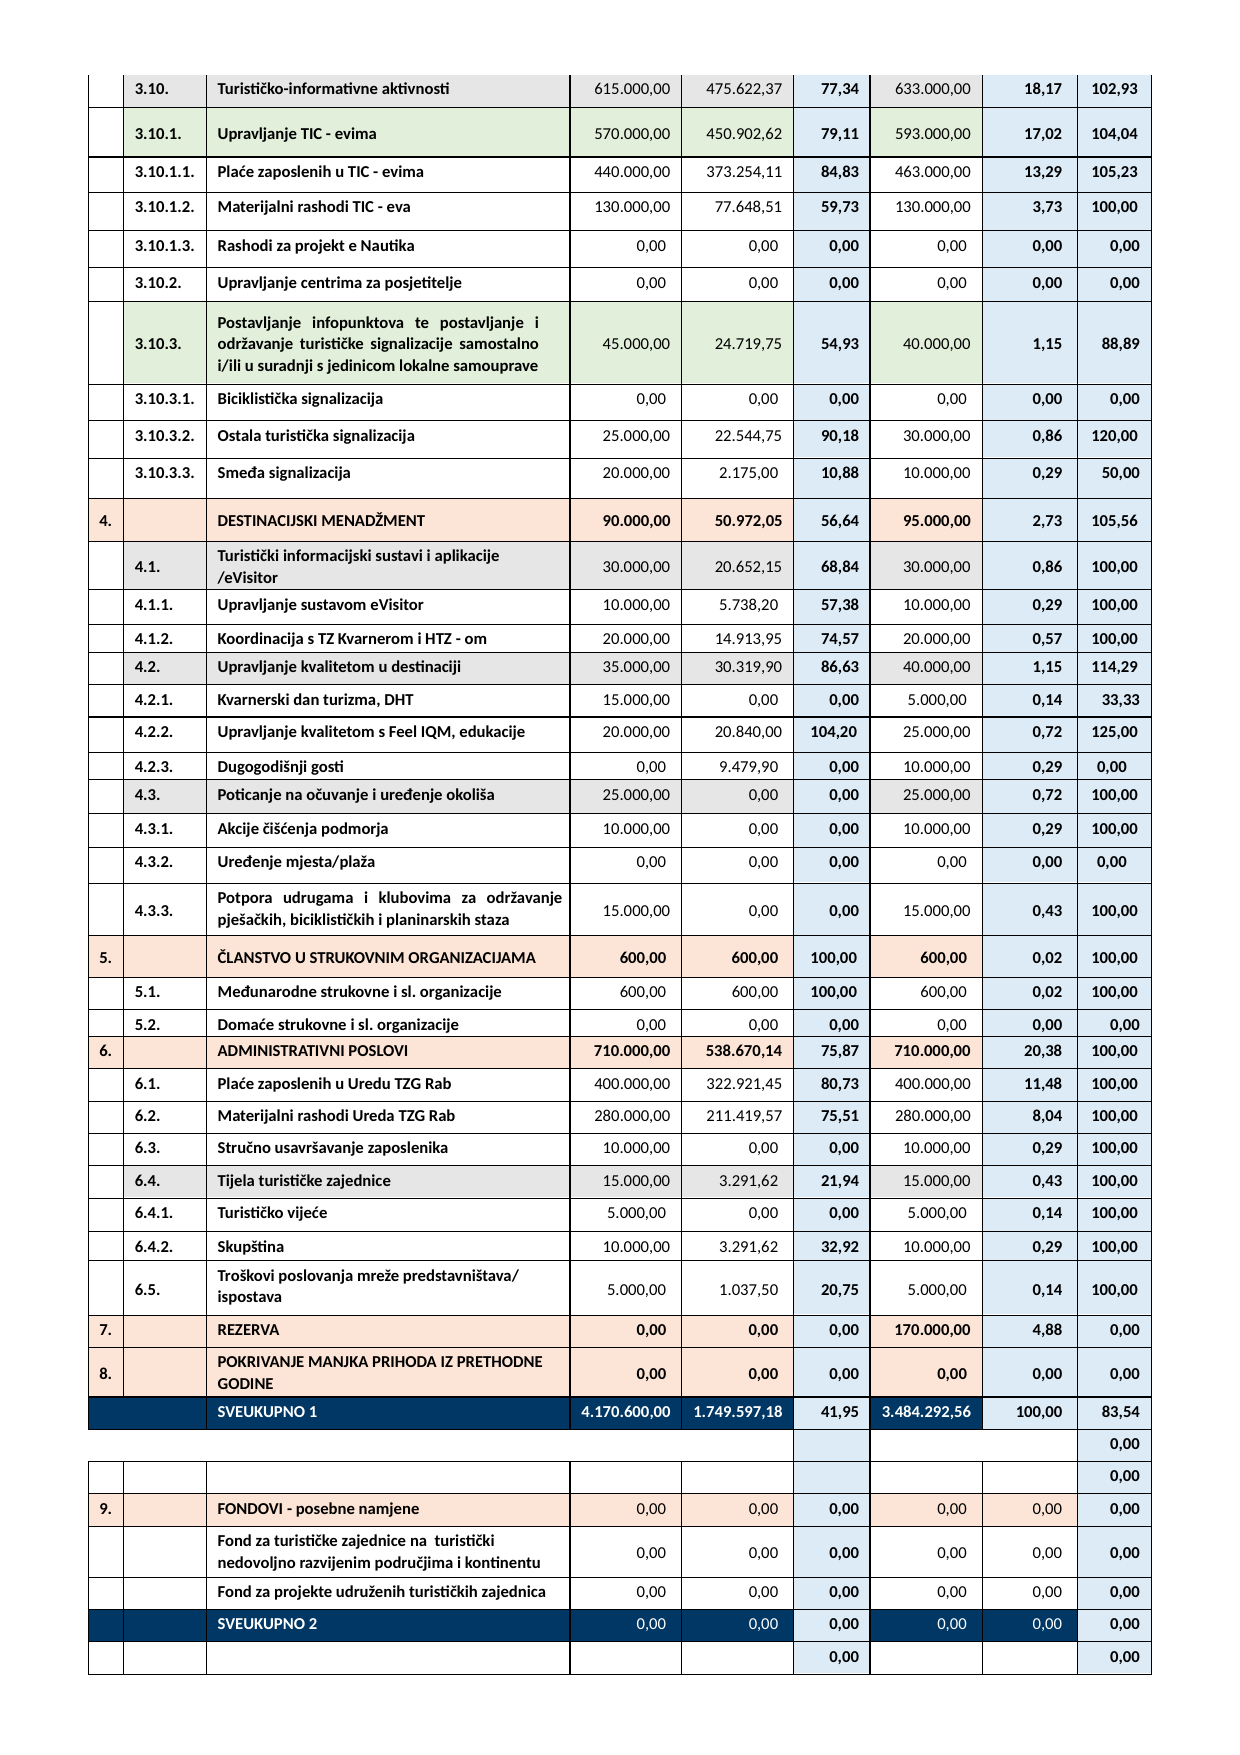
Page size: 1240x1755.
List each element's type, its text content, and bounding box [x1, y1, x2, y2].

table_cell 8. [89, 1348, 123, 1396]
table_cell 710.000,00 [571, 1037, 681, 1068]
table_cell 20,38 [983, 1037, 1077, 1068]
table_cell 0,00 [794, 685, 869, 716]
table_cell 14.913,95 [682, 625, 793, 652]
table_cell 10.000,00 [871, 814, 982, 847]
table_cell 0,00 [794, 385, 869, 420]
table_cell 4.3.2. [124, 848, 206, 882]
table_cell 5.000,00 [571, 1199, 681, 1231]
table_cell Plaće zaposlenih u TIC - evima [207, 158, 569, 192]
table_cell 0,00 [571, 1316, 681, 1347]
table_cell Kvarnerski dan turizma, DHT [207, 685, 569, 716]
table_header 18,17 [983, 75, 1077, 107]
table_cell 0,00 [1078, 1462, 1151, 1493]
table_cell [89, 542, 123, 589]
table_cell 3.10.1. [124, 108, 206, 156]
table_cell 0,00 [1078, 268, 1151, 301]
table_cell 20,75 [794, 1261, 869, 1314]
table_cell 1,15 [983, 653, 1077, 684]
table_cell 5. [89, 936, 123, 977]
table_cell 0,00 [794, 1527, 869, 1577]
table_cell 50.972,05 [682, 499, 793, 541]
table_cell 600,00 [571, 978, 681, 1009]
table_cell 100,00 [1078, 1102, 1151, 1133]
table_cell 600,00 [871, 978, 982, 1009]
table_cell 0,72 [983, 718, 1077, 752]
table_cell [89, 718, 123, 752]
table_cell 9.479,90 [682, 753, 793, 779]
table_cell 30.000,00 [571, 542, 681, 589]
table_cell 90,18 [794, 421, 869, 457]
table_cell 0,00 [794, 1316, 869, 1347]
table_cell [571, 1642, 681, 1673]
table_cell 100,00 [1078, 1232, 1151, 1260]
table_cell 4.1. [124, 542, 206, 589]
table_cell 95.000,00 [871, 499, 982, 541]
table_cell 6.3. [124, 1134, 206, 1165]
table_cell 24.719,75 [682, 302, 793, 383]
table_cell 538.670,14 [682, 1037, 793, 1068]
table_cell 0,29 [983, 753, 1077, 779]
table_cell 3.10.3. [124, 302, 206, 383]
table_cell ADMINISTRATIVNI POSLOVI [207, 1037, 569, 1068]
table_cell 25.000,00 [571, 421, 681, 457]
table_cell Uređenje mjesta/plaža [207, 848, 569, 882]
table_cell 1,15 [983, 302, 1077, 383]
table_cell 0,00 [571, 1578, 681, 1609]
table_cell [682, 1462, 793, 1493]
table_cell 0,00 [682, 1494, 793, 1526]
table_cell 0,00 [794, 1348, 869, 1396]
table_cell 0,00 [794, 1578, 869, 1609]
table_cell 0,02 [983, 978, 1077, 1009]
table_cell 0,00 [682, 268, 793, 301]
table_cell 5.000,00 [871, 685, 982, 716]
table_cell 5.1. [124, 978, 206, 1009]
table_cell 0,00 [794, 1010, 869, 1036]
table_cell 8,04 [983, 1102, 1077, 1133]
table_cell 170.000,00 [871, 1316, 982, 1347]
table_cell 3.10.3.1. [124, 385, 206, 420]
table_cell [207, 1642, 569, 1673]
table_cell 125,00 [1078, 718, 1151, 752]
table_cell [571, 1462, 681, 1493]
table_cell 0,00 [571, 1610, 681, 1641]
table_cell 463.000,00 [871, 158, 982, 192]
table_cell [89, 193, 123, 230]
table_header Turističko-informativne aktivnosti [207, 75, 569, 107]
table_cell 0,00 [871, 231, 982, 267]
table_cell 100,00 [1078, 1166, 1151, 1197]
table_cell 79,11 [794, 108, 869, 156]
table_cell FONDOVI - posebne namjene [207, 1494, 569, 1526]
table_cell [89, 1010, 123, 1036]
table_cell 0,00 [794, 231, 869, 267]
table_cell 6.1. [124, 1069, 206, 1101]
table_cell 3.10.1.2. [124, 193, 206, 230]
table_cell Stručno usavršavanje zaposlenika [207, 1134, 569, 1165]
table_cell 0,00 [1078, 385, 1151, 420]
table_cell [89, 1527, 123, 1577]
table_cell [89, 108, 123, 156]
table_cell [89, 158, 123, 192]
table_cell 3.10.2. [124, 268, 206, 301]
table_cell 0,00 [871, 1610, 982, 1641]
table_cell Plaće zaposlenih u Uredu TZG Rab [207, 1069, 569, 1101]
table_cell 4.170.600,00 [571, 1398, 681, 1429]
table_cell 0,00 [983, 231, 1077, 267]
table_cell 0,00 [1078, 1494, 1151, 1526]
table_cell 130.000,00 [571, 193, 681, 230]
table_cell 4.2.3. [124, 753, 206, 779]
table_cell 4.2.2. [124, 718, 206, 752]
table_cell 0,00 [682, 1610, 793, 1641]
table_cell [794, 1430, 869, 1461]
table_cell [983, 1642, 1077, 1673]
table_cell SVEUKUPNO 2 [207, 1610, 569, 1641]
table_cell 0,14 [983, 1261, 1077, 1314]
table_cell DESTINACIJSKI MENADŽMENT [207, 499, 569, 541]
table_cell 3.10.1.3. [124, 231, 206, 267]
table_cell 600,00 [682, 978, 793, 1009]
table_cell 280.000,00 [871, 1102, 982, 1133]
table_cell [89, 302, 123, 383]
table_cell Koordinacija s TZ Kvarnerom i HTZ - om [207, 625, 569, 652]
table_cell [89, 1462, 123, 1493]
table_cell 100,00 [794, 978, 869, 1009]
table_cell 33,33 [1078, 685, 1151, 716]
table_cell 0,02 [983, 936, 1077, 977]
table_cell Skupština [207, 1232, 569, 1260]
table_cell 3.10.1.1. [124, 158, 206, 192]
table_cell Smeđa signalizacija [207, 459, 569, 498]
table_cell 54,93 [794, 302, 869, 383]
table_cell [89, 1102, 123, 1133]
table_cell 6.2. [124, 1102, 206, 1133]
table_cell 0,00 [1078, 231, 1151, 267]
table_cell 0,00 [682, 685, 793, 716]
table_cell 90.000,00 [571, 499, 681, 541]
table_cell 450.902,62 [682, 108, 793, 156]
table_cell [124, 1316, 206, 1347]
table_cell 0,00 [571, 231, 681, 267]
table_cell [89, 848, 123, 882]
table_cell 0,00 [871, 848, 982, 882]
table_header 3.10. [124, 75, 206, 107]
table_cell 6.4.2. [124, 1232, 206, 1260]
table_cell [794, 1462, 869, 1493]
table_cell 100,00 [1078, 1199, 1151, 1231]
table_cell 3.291,62 [682, 1166, 793, 1197]
table_cell 0,00 [682, 1134, 793, 1165]
table_cell 400.000,00 [571, 1069, 681, 1101]
table_cell 6.4. [124, 1166, 206, 1197]
table_cell 0,00 [794, 1134, 869, 1165]
table_cell 114,29 [1078, 653, 1151, 684]
table_cell [89, 385, 123, 420]
table_cell [89, 1134, 123, 1165]
table_cell Akcije čišćenja podmorja [207, 814, 569, 847]
table_cell Upravljanje sustavom eVisitor [207, 590, 569, 624]
table_cell 0,29 [983, 1232, 1077, 1260]
table_cell 57,38 [794, 590, 869, 624]
table_cell 600,00 [682, 936, 793, 977]
table_cell Materijalni rashodi Ureda TZG Rab [207, 1102, 569, 1133]
table_cell 10.000,00 [571, 1232, 681, 1260]
table_cell 5.000,00 [571, 1261, 681, 1314]
table_cell 100,00 [1078, 1037, 1151, 1068]
table_cell 211.419,57 [682, 1102, 793, 1133]
table_cell 0,00 [1078, 1642, 1151, 1673]
table_cell 6. [89, 1037, 123, 1068]
table_cell 0,00 [682, 780, 793, 813]
table_cell 100,00 [1078, 1134, 1151, 1165]
table_cell 10.000,00 [871, 753, 982, 779]
table_cell [89, 1166, 123, 1197]
table_cell 30.000,00 [871, 421, 982, 457]
table_cell 0,00 [983, 385, 1077, 420]
table_cell 0,00 [1078, 1578, 1151, 1609]
table_cell 3.291,62 [682, 1232, 793, 1260]
table_cell 80,73 [794, 1069, 869, 1101]
table_cell 0,29 [983, 590, 1077, 624]
table_cell 710.000,00 [871, 1037, 982, 1068]
table_cell Domaće strukovne i sl. organizacije [207, 1010, 569, 1036]
table_cell [89, 978, 123, 1009]
table_cell POKRIVANJE MANJKA PRIHODA IZ PRETHODNE GODINE [207, 1348, 569, 1396]
table_cell 2.175,00 [682, 459, 793, 498]
table_cell 400.000,00 [871, 1069, 982, 1101]
table_cell 0,00 [983, 1578, 1077, 1609]
table_cell SVEUKUPNO 1 [207, 1398, 569, 1429]
table_cell 75,51 [794, 1102, 869, 1133]
table_cell 0,00 [871, 1494, 982, 1526]
table_cell 0,00 [1078, 848, 1151, 882]
table_cell [89, 1069, 123, 1101]
table_cell REZERVA [207, 1316, 569, 1347]
table_cell 25.000,00 [571, 780, 681, 813]
table_cell 0,00 [571, 1348, 681, 1396]
table_cell Potpora udrugama i klubovima za održavanje pješačkih, biciklističkih i planinarskih staza [207, 884, 569, 935]
table_cell 104,20 [794, 718, 869, 752]
table_cell [89, 753, 123, 779]
table_cell Tijela turističke zajednice [207, 1166, 569, 1197]
table_cell 10.000,00 [871, 590, 982, 624]
table_cell 17,02 [983, 108, 1077, 156]
table_cell [89, 814, 123, 847]
table_cell 30.000,00 [871, 542, 982, 589]
table_cell 0,00 [571, 385, 681, 420]
table_cell 570.000,00 [571, 108, 681, 156]
table_cell 3.10.3.2. [124, 421, 206, 457]
table_cell 0,00 [871, 1527, 982, 1577]
table_cell [124, 1527, 206, 1577]
table_cell Materijalni rashodi TIC - eva [207, 193, 569, 230]
table_cell 10.000,00 [571, 590, 681, 624]
table_cell [983, 1462, 1077, 1493]
table_cell 10.000,00 [871, 1134, 982, 1165]
table_cell 0,00 [871, 385, 982, 420]
table_cell [124, 1494, 206, 1526]
table_cell 0,00 [871, 1010, 982, 1036]
table_cell 5.2. [124, 1010, 206, 1036]
table_cell 3.10.3.3. [124, 459, 206, 498]
table_cell 322.921,45 [682, 1069, 793, 1101]
table_cell 0,00 [983, 1348, 1077, 1396]
table_cell [682, 1642, 793, 1673]
table_header 77,34 [794, 75, 869, 107]
table_cell 3.484.292,56 [871, 1398, 982, 1429]
table_cell 0,00 [1078, 1430, 1151, 1461]
table_cell Upravljanje kvalitetom u destinaciji [207, 653, 569, 684]
table_cell [89, 625, 123, 652]
table_cell 41,95 [794, 1398, 869, 1429]
table_cell 0,43 [983, 1166, 1077, 1197]
table_cell [124, 1578, 206, 1609]
table_cell 83,54 [1078, 1398, 1151, 1429]
table_cell [89, 421, 123, 457]
table_cell 0,00 [682, 1578, 793, 1609]
table_cell 20.000,00 [871, 625, 982, 652]
table_cell 0,00 [794, 1642, 869, 1673]
table_cell 100,00 [1078, 625, 1151, 652]
table_cell [89, 1398, 206, 1429]
table_cell 0,00 [1078, 753, 1151, 779]
table_cell 7. [89, 1316, 123, 1347]
table_cell 100,00 [1078, 780, 1151, 813]
table_cell 4.3.1. [124, 814, 206, 847]
table_cell 100,00 [1078, 1069, 1151, 1101]
table_header 615.000,00 [571, 75, 681, 107]
table_cell 100,00 [1078, 590, 1151, 624]
table_cell 0,00 [794, 268, 869, 301]
table_cell 77.648,51 [682, 193, 793, 230]
table_cell 0,00 [571, 1494, 681, 1526]
table_cell 20.000,00 [571, 459, 681, 498]
table_cell 20.000,00 [571, 625, 681, 652]
table_cell 5.000,00 [871, 1199, 982, 1231]
table_cell 15.000,00 [871, 1166, 982, 1197]
table_cell 0,00 [794, 884, 869, 935]
table_cell 4.1.2. [124, 625, 206, 652]
table_cell 100,00 [1078, 814, 1151, 847]
table_cell 20.840,00 [682, 718, 793, 752]
table_cell 0,00 [1078, 1348, 1151, 1396]
table_cell 100,00 [794, 936, 869, 977]
table_cell Biciklistička signalizacija [207, 385, 569, 420]
table_cell 25.000,00 [871, 718, 982, 752]
table_cell 0,00 [571, 848, 681, 882]
table_cell 4,88 [983, 1316, 1077, 1347]
table_cell [89, 1199, 123, 1231]
table_cell 0,14 [983, 1199, 1077, 1231]
table_cell Fond za projekte udruženih turističkih zajednica [207, 1578, 569, 1609]
table_cell 0,00 [794, 1610, 869, 1641]
table_cell 100,00 [1078, 884, 1151, 935]
table_cell 56,64 [794, 499, 869, 541]
table_cell 0,00 [571, 1527, 681, 1577]
table_cell 84,83 [794, 158, 869, 192]
table_cell 0,00 [682, 1010, 793, 1036]
table_cell [89, 653, 123, 684]
table_cell 10.000,00 [571, 1134, 681, 1165]
table_cell 3,73 [983, 193, 1077, 230]
table_cell 0,00 [983, 1494, 1077, 1526]
table_cell 600,00 [571, 936, 681, 977]
table_cell [89, 268, 123, 301]
table_cell 35.000,00 [571, 653, 681, 684]
table_cell 105,56 [1078, 499, 1151, 541]
table_cell 20.000,00 [571, 718, 681, 752]
table_cell [89, 1578, 123, 1609]
table_cell 0,00 [794, 814, 869, 847]
table_cell 100,00 [1078, 936, 1151, 977]
table_cell 0,00 [983, 848, 1077, 882]
table_cell 100,00 [1078, 193, 1151, 230]
table_cell 4.2. [124, 653, 206, 684]
table_cell 13,29 [983, 158, 1077, 192]
table_cell [89, 884, 123, 935]
table_header [89, 75, 123, 107]
table_cell 0,00 [794, 753, 869, 779]
table_cell 32,92 [794, 1232, 869, 1260]
table_cell 6.5. [124, 1261, 206, 1314]
table_cell 59,73 [794, 193, 869, 230]
table_cell 120,00 [1078, 421, 1151, 457]
table_cell 100,00 [1078, 542, 1151, 589]
table_cell 2,73 [983, 499, 1077, 541]
table_cell [89, 459, 123, 498]
table_cell [89, 231, 123, 267]
table_cell 15.000,00 [571, 884, 681, 935]
table_cell 0,00 [794, 1494, 869, 1526]
table_cell 4.3.3. [124, 884, 206, 935]
table_cell Fond za turističke zajednice na turistički nedovoljno razvijenim područjima i kontinentu [207, 1527, 569, 1577]
table_cell [89, 780, 123, 813]
table_cell 25.000,00 [871, 780, 982, 813]
table_cell 1.037,50 [682, 1261, 793, 1314]
table_cell 0,29 [983, 814, 1077, 847]
table_cell Međunarodne strukovne i sl. organizacije [207, 978, 569, 1009]
table_cell [124, 1037, 206, 1068]
table_cell Poticanje na očuvanje i uređenje okoliša [207, 780, 569, 813]
table_cell 100,00 [1078, 978, 1151, 1009]
table_cell 74,57 [794, 625, 869, 652]
table_cell [89, 1642, 123, 1673]
table_cell 5.738,20 [682, 590, 793, 624]
table_cell 0,00 [682, 884, 793, 935]
table_cell 4.2.1. [124, 685, 206, 716]
table_cell 0,00 [571, 1010, 681, 1036]
table_cell 0,00 [1078, 1610, 1151, 1641]
table_cell 0,00 [871, 1578, 982, 1609]
table_cell 10.000,00 [571, 814, 681, 847]
table_cell [89, 1261, 123, 1314]
table_cell 50,00 [1078, 459, 1151, 498]
table_cell 86,63 [794, 653, 869, 684]
table_cell 45.000,00 [571, 302, 681, 383]
table_cell [124, 499, 206, 541]
table_cell 9. [89, 1494, 123, 1526]
table_cell 1.749.597,18 [682, 1398, 793, 1429]
table_cell 593.000,00 [871, 108, 982, 156]
table_cell 0,00 [682, 1527, 793, 1577]
table_cell 15.000,00 [871, 884, 982, 935]
table_cell 100,00 [1078, 1261, 1151, 1314]
table_cell 0,00 [682, 1199, 793, 1231]
table_cell 0,00 [682, 1316, 793, 1347]
table_cell 10.000,00 [871, 459, 982, 498]
table_cell 0,29 [983, 1134, 1077, 1165]
table_header 475.622,37 [682, 75, 793, 107]
table_cell 75,87 [794, 1037, 869, 1068]
table_cell 0,00 [682, 814, 793, 847]
table_cell 0,00 [794, 848, 869, 882]
table_cell 0,43 [983, 884, 1077, 935]
table_cell [871, 1642, 982, 1673]
table_cell [871, 1430, 1077, 1461]
table_cell 0,00 [871, 1348, 982, 1396]
table_cell 104,04 [1078, 108, 1151, 156]
table_cell Rashodi za projekt e Nautika [207, 231, 569, 267]
table_cell 0,00 [682, 231, 793, 267]
table_cell 10,88 [794, 459, 869, 498]
table_cell 21,94 [794, 1166, 869, 1197]
table_cell 0,00 [983, 268, 1077, 301]
table_cell 40.000,00 [871, 302, 982, 383]
table_cell 0,00 [871, 268, 982, 301]
table_cell Troškovi poslovanja mreže predstavništava/ ispostava [207, 1261, 569, 1314]
table_cell 0,00 [1078, 1010, 1151, 1036]
table_cell [124, 1462, 206, 1493]
table_cell 0,14 [983, 685, 1077, 716]
table_cell [89, 1610, 123, 1641]
table_cell 0,00 [571, 753, 681, 779]
table_cell [89, 590, 123, 624]
table_cell 4.3. [124, 780, 206, 813]
table_cell 0,86 [983, 542, 1077, 589]
table_cell 5.000,00 [871, 1261, 982, 1314]
table_cell 6.4.1. [124, 1199, 206, 1231]
table_cell 600,00 [871, 936, 982, 977]
table_cell Postavljanje infopunktova te postavljanje i održavanje turističke signalizacije samostalno i/ili u suradnji s jedinicom lokalne samouprave [207, 302, 569, 383]
table_cell [207, 1462, 569, 1493]
table_cell 30.319,90 [682, 653, 793, 684]
table_cell 0,00 [1078, 1527, 1151, 1577]
table_cell Ostala turistička signalizacija [207, 421, 569, 457]
table_cell 68,84 [794, 542, 869, 589]
table_cell [124, 1348, 206, 1396]
table_cell 20.652,15 [682, 542, 793, 589]
table_cell 0,00 [983, 1527, 1077, 1577]
table_cell 0,29 [983, 459, 1077, 498]
table_cell 0,00 [682, 385, 793, 420]
table_cell Upravljanje kvalitetom s Feel IQM, edukacije [207, 718, 569, 752]
table_cell 0,00 [983, 1010, 1077, 1036]
table_header 102,93 [1078, 75, 1151, 107]
table_cell [89, 1232, 123, 1260]
table_cell 0,72 [983, 780, 1077, 813]
table_cell Turistički informacijski sustavi i aplikacije /eVisitor [207, 542, 569, 589]
table_cell 100,00 [983, 1398, 1077, 1429]
table_cell 0,00 [794, 1199, 869, 1231]
table_cell 0,00 [983, 1610, 1077, 1641]
table_cell 0,00 [571, 268, 681, 301]
table_cell [124, 936, 206, 977]
table_cell Upravljanje TIC - evima [207, 108, 569, 156]
table_cell 0,00 [794, 780, 869, 813]
table_cell 88,89 [1078, 302, 1151, 383]
table_cell 440.000,00 [571, 158, 681, 192]
table_cell Upravljanje centrima za posjetitelje [207, 268, 569, 301]
table_cell [871, 1462, 982, 1493]
table_cell 4. [89, 499, 123, 541]
table_cell [124, 1642, 206, 1673]
table_cell 0,00 [682, 1348, 793, 1396]
table_cell [88, 1430, 793, 1461]
table_cell 373.254,11 [682, 158, 793, 192]
table_cell 0,00 [1078, 1316, 1151, 1347]
table_cell 0,86 [983, 421, 1077, 457]
table_cell 15.000,00 [571, 685, 681, 716]
table_cell 0,57 [983, 625, 1077, 652]
table_cell [124, 1610, 206, 1641]
table_cell Turističko vijeće [207, 1199, 569, 1231]
table_cell 4.1.1. [124, 590, 206, 624]
table_cell 280.000,00 [571, 1102, 681, 1133]
table_cell Dugogodišnji gosti [207, 753, 569, 779]
table_cell 0,00 [682, 848, 793, 882]
table_cell 130.000,00 [871, 193, 982, 230]
table_cell ČLANSTVO U STRUKOVNIM ORGANIZACIJAMA [207, 936, 569, 977]
table_cell 40.000,00 [871, 653, 982, 684]
table_cell [89, 685, 123, 716]
table_header 633.000,00 [871, 75, 982, 107]
table_cell 22.544,75 [682, 421, 793, 457]
table_cell 105,23 [1078, 158, 1151, 192]
table_cell 11,48 [983, 1069, 1077, 1101]
table_cell 15.000,00 [571, 1166, 681, 1197]
table_cell 10.000,00 [871, 1232, 982, 1260]
